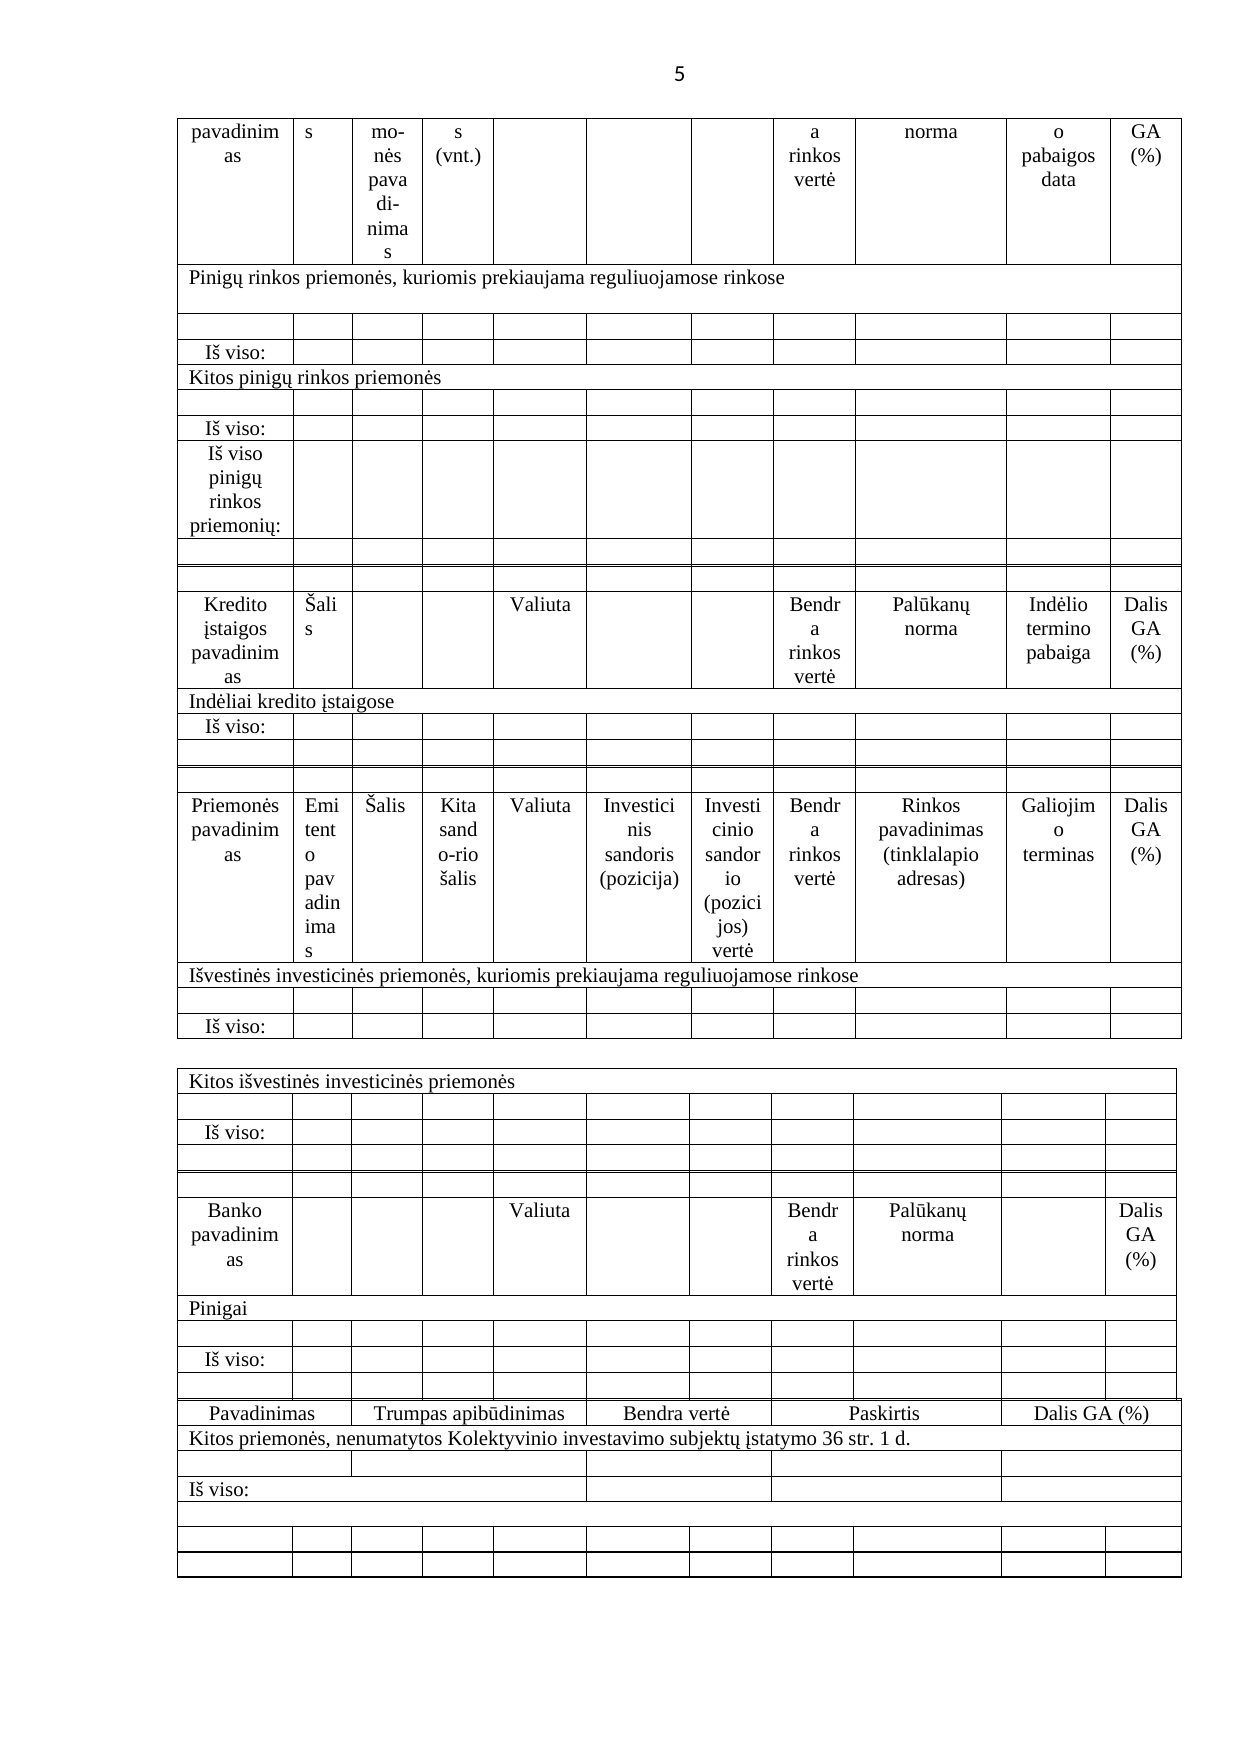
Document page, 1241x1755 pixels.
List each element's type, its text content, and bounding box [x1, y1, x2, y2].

table_cell [178, 1094, 292, 1119]
table_cell [587, 1173, 689, 1197]
table_cell [587, 1198, 689, 1294]
table_cell [772, 1527, 853, 1551]
table_cell [294, 340, 352, 364]
table_cell [1002, 1321, 1105, 1346]
table_cell [353, 768, 422, 792]
table_cell [774, 988, 855, 1013]
table_cell [178, 768, 293, 792]
table_cell [352, 1145, 422, 1170]
table_cell [1002, 1553, 1105, 1576]
table_cell Kredito įstaigos pavadinimas [178, 592, 293, 688]
table_cell Iš viso: [178, 1477, 586, 1501]
table_cell Dalis GA (%) [1111, 793, 1181, 962]
table_cell [774, 714, 855, 739]
table_cell [587, 740, 691, 765]
table_cell [1002, 1120, 1105, 1144]
table_cell [1111, 390, 1181, 415]
table_cell [854, 1145, 1001, 1170]
table_cell pavadinimas [178, 119, 293, 263]
table_cell [772, 1094, 853, 1119]
table_cell Kitos priemonės, nenumatytos Kolektyvinio investavimo subjektų įstatymo 36 str. 1 d. [178, 1426, 1181, 1450]
table_cell [178, 1145, 292, 1170]
table_cell [293, 1120, 351, 1144]
table_cell [423, 1373, 493, 1398]
table_cell [353, 390, 422, 415]
table_cell [854, 1553, 1001, 1576]
table_cell [1111, 567, 1181, 591]
table_cell [494, 988, 586, 1013]
table_cell [294, 567, 352, 591]
table_cell Iš viso: [178, 416, 293, 440]
table_cell [1106, 1145, 1176, 1170]
table_cell [587, 119, 691, 263]
table_cell [353, 539, 422, 563]
table_cell [690, 1120, 771, 1144]
table_cell [587, 416, 691, 440]
table_cell [293, 1347, 351, 1372]
table_cell [690, 1198, 771, 1294]
table_cell Dalis GA (%) [1002, 1401, 1181, 1425]
table_cell [494, 1373, 586, 1398]
table_cell [1106, 1120, 1176, 1144]
table_cell norma [856, 119, 1006, 263]
table_cell [423, 1321, 493, 1346]
table_cell [587, 390, 691, 415]
table_cell [294, 988, 352, 1013]
table_cell Pinigų rinkos priemonės, kuriomis prekiaujama reguliuojamose rinkose [178, 265, 1181, 313]
table_cell [1002, 1198, 1105, 1294]
table_cell [1007, 441, 1110, 537]
table_cell [423, 1145, 493, 1170]
table_cell [587, 1451, 771, 1476]
table_cell Pinigai [178, 1296, 1176, 1320]
table_cell [494, 768, 586, 792]
table_cell [1177, 1320, 1181, 1346]
table_cell Išvestinės investicinės priemonės, kuriomis prekiaujama reguliuojamose rinkose [178, 963, 1181, 987]
table_cell [856, 390, 1006, 415]
table_cell [772, 1373, 853, 1398]
table_cell [772, 1173, 853, 1197]
table_cell [854, 1347, 1001, 1372]
table_cell [856, 340, 1006, 364]
table_cell [856, 988, 1006, 1013]
table_cell [587, 714, 691, 739]
table_cell [294, 1014, 352, 1038]
table_cell [1007, 390, 1110, 415]
table_cell [353, 592, 422, 688]
table_cell [1002, 1527, 1105, 1551]
table_cell [1007, 539, 1110, 563]
table_cell Bendra rinkos vertė [772, 1198, 853, 1294]
table_cell [856, 567, 1006, 591]
table_cell Iš viso: [178, 1120, 292, 1144]
table_cell [178, 1451, 351, 1476]
table_cell [423, 1094, 493, 1119]
table_cell [692, 314, 773, 339]
table_cell [293, 1373, 351, 1398]
table_cell [1177, 1197, 1181, 1294]
table_cell [692, 390, 773, 415]
table_cell [494, 1553, 586, 1576]
table_cell [423, 441, 493, 537]
table_cell [1007, 988, 1110, 1013]
table_cell [494, 567, 586, 591]
table_cell Iš viso: [178, 1014, 293, 1038]
table_cell [856, 714, 1006, 739]
table_cell [1002, 1477, 1181, 1501]
table_cell Iš viso: [178, 1347, 292, 1372]
table_cell [352, 1527, 422, 1551]
table_cell [294, 441, 352, 537]
table_cell [692, 592, 773, 688]
table_cell Galiojimo terminas [1007, 793, 1110, 962]
table_cell [1111, 768, 1181, 792]
table_cell [352, 1120, 422, 1144]
table_cell [1177, 1346, 1181, 1372]
table_cell [423, 768, 493, 792]
table_cell [423, 1347, 493, 1372]
table_cell [294, 416, 352, 440]
table_cell [587, 1145, 689, 1170]
table_cell [1177, 1295, 1181, 1320]
table_cell Bendra rinkos vertė [774, 592, 855, 688]
table_cell [352, 1321, 422, 1346]
table_cell [856, 416, 1006, 440]
table_cell Valiuta [494, 1198, 586, 1294]
table_cell [774, 441, 855, 537]
table_cell [690, 1145, 771, 1170]
table_cell [1111, 314, 1181, 339]
table_cell [423, 714, 493, 739]
table_cell Trumpas apibūdinimas [352, 1401, 586, 1425]
table_cell [690, 1373, 771, 1398]
table_cell [772, 1477, 1001, 1501]
table_header Kitos išvestinės investicinės priemonės [178, 1069, 1176, 1093]
table_cell [178, 314, 293, 339]
table_cell [854, 1094, 1001, 1119]
table_cell Indėlio termino pabaiga [1007, 592, 1110, 688]
table_cell [1007, 714, 1110, 739]
table_cell [353, 416, 422, 440]
table_cell [494, 314, 586, 339]
table_cell [587, 314, 691, 339]
table_cell [774, 1014, 855, 1038]
table_cell [294, 314, 352, 339]
table_cell [774, 416, 855, 440]
table_cell [178, 740, 293, 765]
table_cell [423, 416, 493, 440]
table_cell [494, 1321, 586, 1346]
table_cell [294, 768, 352, 792]
table_cell Šalis [353, 793, 422, 962]
table_cell [423, 567, 493, 591]
table_cell Investicinio sandorio (pozicijos) vertė [692, 793, 773, 962]
table_cell [692, 714, 773, 739]
table_cell [352, 1198, 422, 1294]
table_cell [1007, 768, 1110, 792]
table_cell [587, 1527, 689, 1551]
table_cell [774, 539, 855, 563]
table_cell [178, 390, 293, 415]
table_cell [690, 1347, 771, 1372]
table_cell [692, 340, 773, 364]
table_cell [854, 1321, 1001, 1346]
table_cell [692, 441, 773, 537]
table_cell [690, 1553, 771, 1576]
table_cell [587, 1014, 691, 1038]
table_cell [294, 714, 352, 739]
table_cell [856, 441, 1006, 537]
table_cell [494, 340, 586, 364]
table_cell [1106, 1527, 1181, 1551]
table_cell [1002, 1451, 1181, 1476]
table_cell [423, 1014, 493, 1038]
table_cell [587, 768, 691, 792]
table_cell [178, 1373, 292, 1398]
table_cell [1177, 1170, 1181, 1197]
table_cell [772, 1120, 853, 1144]
table_cell [692, 740, 773, 765]
table_cell [692, 119, 773, 263]
table_cell [774, 768, 855, 792]
table_cell [1007, 416, 1110, 440]
table_cell [178, 1553, 292, 1576]
table_cell [423, 592, 493, 688]
table_cell [178, 567, 293, 591]
table_cell Bendra vertė [587, 1401, 771, 1425]
table_cell [587, 441, 691, 537]
table_cell Investicinis sandoris (pozicija) [587, 793, 691, 962]
table_cell [587, 1477, 771, 1501]
table_cell [1002, 1145, 1105, 1170]
table_cell [1106, 1553, 1181, 1576]
table_header [1177, 1068, 1181, 1093]
table_cell [423, 740, 493, 765]
table_cell [423, 1527, 493, 1551]
table_cell [692, 567, 773, 591]
table_cell [1007, 1014, 1110, 1038]
table_cell [293, 1527, 351, 1551]
table_cell [1106, 1321, 1176, 1346]
table_cell Kitos pinigų rinkos priemonės [178, 365, 1181, 389]
table_cell [587, 539, 691, 563]
table_cell [1111, 441, 1181, 537]
table_cell Valiuta [494, 793, 586, 962]
table_cell [1002, 1347, 1105, 1372]
table_cell [1007, 567, 1110, 591]
table_cell [352, 1094, 422, 1119]
table_cell [587, 1120, 689, 1144]
table_cell [352, 1553, 422, 1576]
table_cell [1111, 1014, 1181, 1038]
table_cell [353, 714, 422, 739]
table_cell [774, 314, 855, 339]
table_cell a rinkos vertė [774, 119, 855, 263]
table_cell [587, 1321, 689, 1346]
table_cell [1177, 1144, 1181, 1170]
table_cell [1007, 314, 1110, 339]
table_cell [293, 1321, 351, 1346]
table_cell [352, 1373, 422, 1398]
table_cell [423, 340, 493, 364]
table_cell [690, 1321, 771, 1346]
table_cell [494, 441, 586, 537]
table_cell [1177, 1372, 1181, 1398]
table_cell [856, 740, 1006, 765]
table_cell [178, 539, 293, 563]
table_cell [856, 314, 1006, 339]
table_cell [293, 1094, 351, 1119]
table_cell [587, 1094, 689, 1119]
table_cell [854, 1120, 1001, 1144]
table_cell Iš viso: [178, 340, 293, 364]
table_cell [1007, 340, 1110, 364]
table_cell [353, 340, 422, 364]
table_cell [423, 390, 493, 415]
table_cell [494, 1527, 586, 1551]
table_cell [774, 390, 855, 415]
table_cell Pavadinimas [178, 1401, 351, 1425]
table_cell [772, 1553, 853, 1576]
table_cell [353, 567, 422, 591]
table_cell [774, 340, 855, 364]
table_cell [587, 1347, 689, 1372]
table_cell [494, 1014, 586, 1038]
table_cell [587, 340, 691, 364]
table_cell s (vnt.) [423, 119, 493, 263]
table_cell [1106, 1347, 1176, 1372]
table_cell [1111, 740, 1181, 765]
table_cell [353, 1014, 422, 1038]
table_cell [1111, 539, 1181, 563]
table_cell o pabaigos data [1007, 119, 1110, 263]
table_cell [772, 1347, 853, 1372]
table_cell [353, 740, 422, 765]
table_cell [1111, 988, 1181, 1013]
table_cell [494, 740, 586, 765]
table_cell Rinkos pavadinimas (tinklalapio adresas) [856, 793, 1006, 962]
table_cell [690, 1094, 771, 1119]
table_cell [1111, 714, 1181, 739]
table_cell [352, 1451, 586, 1476]
table_cell [692, 416, 773, 440]
table_cell [353, 988, 422, 1013]
table_cell [1002, 1173, 1105, 1197]
table_cell s [294, 119, 352, 263]
table_cell Kita sando-rio šalis [423, 793, 493, 962]
table_cell [294, 740, 352, 765]
table_cell [494, 1173, 586, 1197]
table_cell [772, 1451, 1001, 1476]
table_cell [692, 539, 773, 563]
table_cell [178, 1173, 292, 1197]
table_cell Priemonės pavadinimas [178, 793, 293, 962]
table_cell [494, 1120, 586, 1144]
table_cell Paskirtis [772, 1401, 1001, 1425]
table_cell [856, 768, 1006, 792]
table_cell Indėliai kredito įstaigose [178, 689, 1181, 713]
table_cell Iš viso pinigų rinkos priemonių: [178, 441, 293, 537]
table_cell [587, 1373, 689, 1398]
table_cell [854, 1527, 1001, 1551]
table_cell [587, 592, 691, 688]
table_cell [423, 1120, 493, 1144]
table_cell [423, 314, 493, 339]
table_cell [423, 988, 493, 1013]
table_cell [1177, 1119, 1181, 1144]
table_cell [1106, 1094, 1176, 1119]
table_cell [494, 416, 586, 440]
table_cell [1177, 1093, 1181, 1119]
table_cell [772, 1321, 853, 1346]
table_cell [352, 1347, 422, 1372]
table_cell [772, 1145, 853, 1170]
table_cell [293, 1145, 351, 1170]
table_cell [856, 1014, 1006, 1038]
table_cell [854, 1373, 1001, 1398]
table_cell mo-nės pavadi-nimas [353, 119, 422, 263]
table_cell [494, 1145, 586, 1170]
table_cell [1106, 1173, 1176, 1197]
table_cell [587, 988, 691, 1013]
table_cell [692, 768, 773, 792]
table_cell Dalis GA (%) [1106, 1198, 1176, 1294]
table_cell [494, 539, 586, 563]
table_cell [1002, 1094, 1105, 1119]
table_cell Valiuta [494, 592, 586, 688]
table_cell Palūkanų norma [854, 1198, 1001, 1294]
table_cell Bendra rinkos vertė [774, 793, 855, 962]
table_cell [178, 1502, 1181, 1526]
table_cell Banko pavadinimas [178, 1198, 292, 1294]
table_cell [494, 1094, 586, 1119]
table_cell [1106, 1373, 1176, 1398]
table_cell [854, 1173, 1001, 1197]
table_cell [294, 390, 352, 415]
table_cell Dalis GA (%) [1111, 592, 1181, 688]
table_cell [1111, 340, 1181, 364]
table_cell [1002, 1373, 1105, 1398]
table_cell [423, 1553, 493, 1576]
table_cell [774, 567, 855, 591]
table_cell [690, 1173, 771, 1197]
table_cell [353, 314, 422, 339]
table_cell [587, 1553, 689, 1576]
table_cell [494, 119, 586, 263]
table_cell [690, 1527, 771, 1551]
table_cell [423, 1198, 493, 1294]
table_cell [423, 1173, 493, 1197]
table_cell [178, 988, 293, 1013]
table_cell [856, 539, 1006, 563]
table_cell Palūkanų norma [856, 592, 1006, 688]
table_cell [293, 1553, 351, 1576]
table_cell [1111, 416, 1181, 440]
table_cell [352, 1173, 422, 1197]
table_cell Emitento pavadinimas [294, 793, 352, 962]
table_cell [494, 390, 586, 415]
table_cell [494, 1347, 586, 1372]
table_cell [692, 988, 773, 1013]
table_cell [293, 1198, 351, 1294]
table_cell GA (%) [1111, 119, 1181, 263]
table_cell [178, 1321, 292, 1346]
table_cell [1007, 740, 1110, 765]
table_cell [587, 567, 691, 591]
table_cell [294, 539, 352, 563]
table_cell Šalis [294, 592, 352, 688]
table_cell [353, 441, 422, 537]
table_cell Iš viso: [178, 714, 293, 739]
table_cell [692, 1014, 773, 1038]
table_cell [178, 1527, 292, 1551]
table_cell [423, 539, 493, 563]
table_cell [494, 714, 586, 739]
table_cell [293, 1173, 351, 1197]
table_cell [774, 740, 855, 765]
